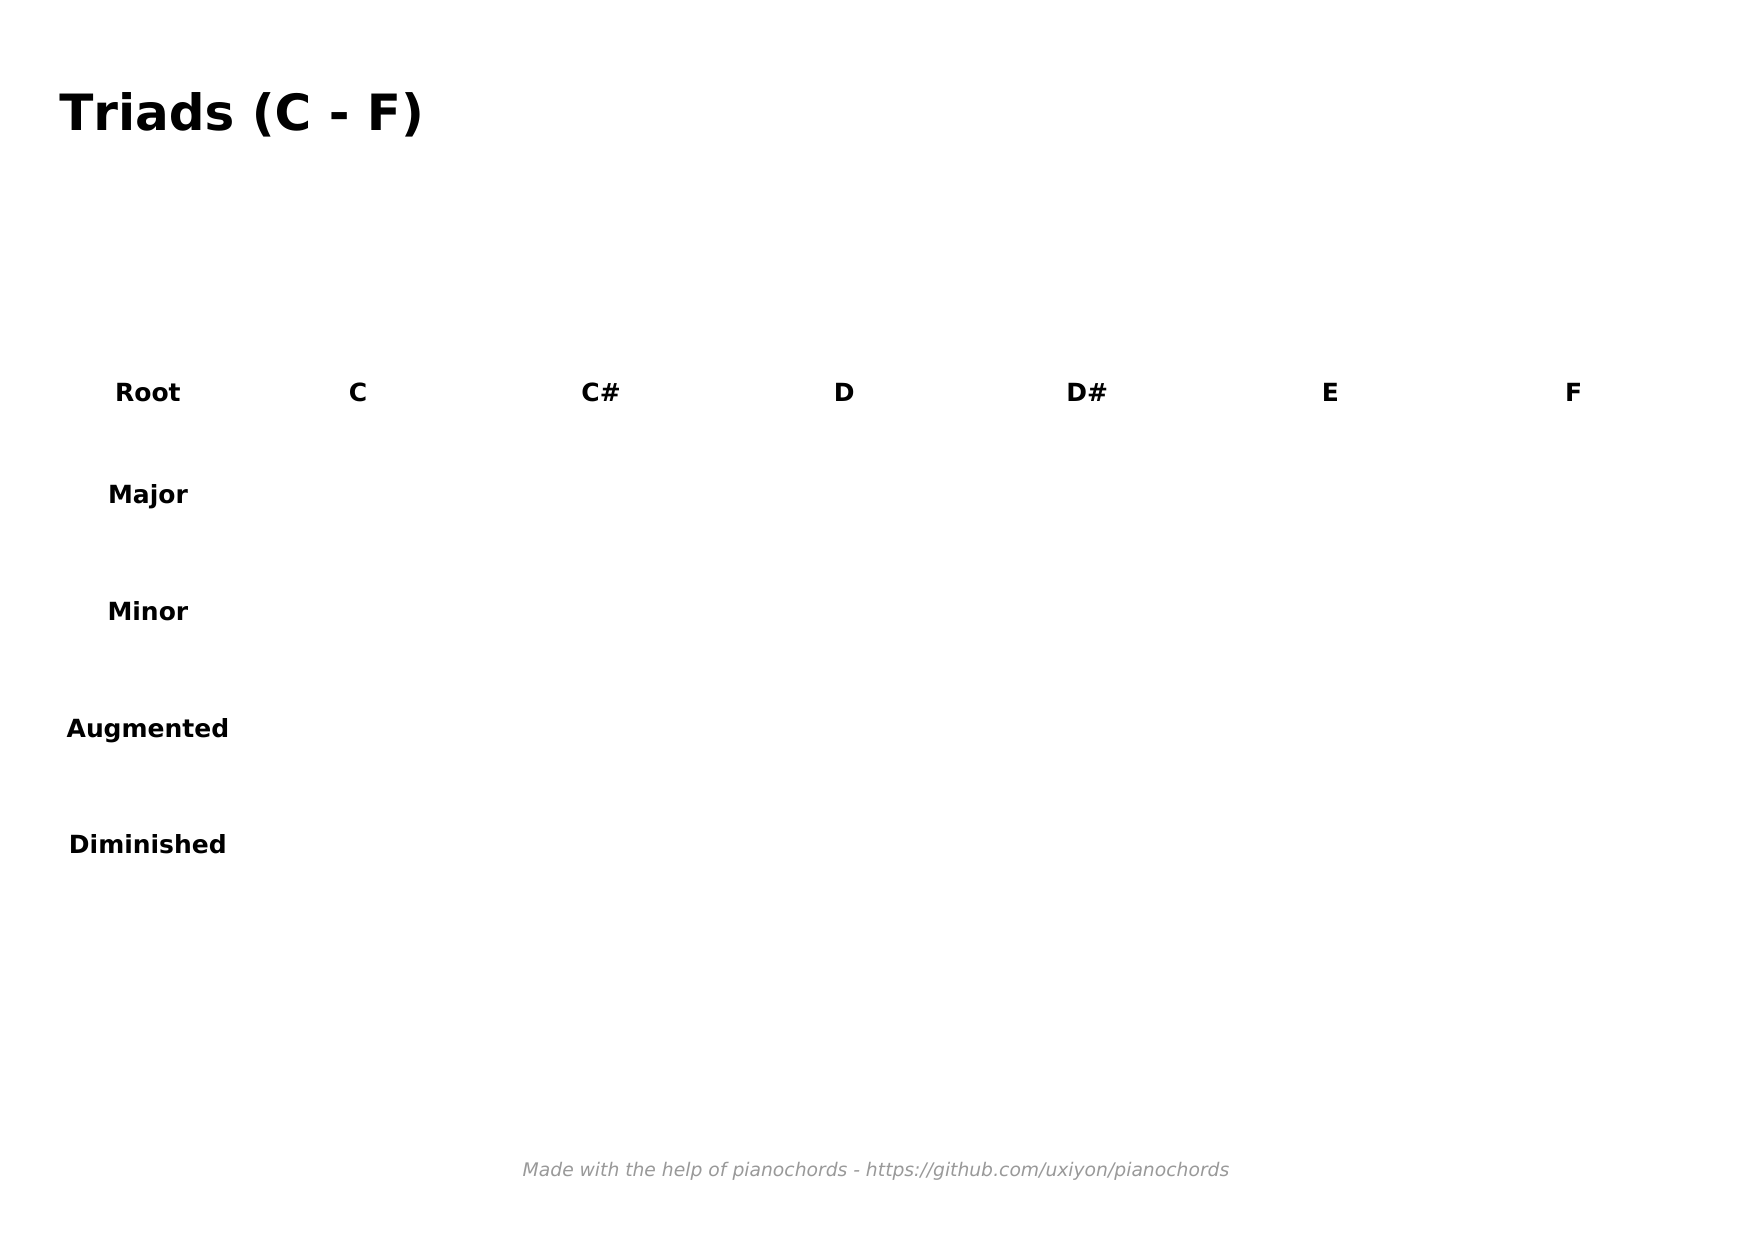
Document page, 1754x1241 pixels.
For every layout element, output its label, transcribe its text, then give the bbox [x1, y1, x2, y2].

table_cell [723, 554, 966, 670]
table_cell [966, 554, 1209, 670]
subtitle Triads (C - F) [59, 84, 1695, 142]
table_cell [1452, 554, 1695, 670]
table_cell [1452, 787, 1695, 904]
table_cell Diminished [59, 787, 236, 904]
table_cell [966, 437, 1209, 554]
table_cell [1209, 554, 1452, 670]
table_cell [966, 670, 1209, 787]
table_cell [1209, 787, 1452, 904]
table_cell [1209, 437, 1452, 554]
table_header F [1452, 378, 1695, 437]
table_cell [1452, 437, 1695, 554]
table_cell [1209, 670, 1452, 787]
table_cell [723, 787, 966, 904]
table_cell [236, 437, 479, 554]
table_cell Augmented [59, 670, 236, 787]
table_cell [236, 787, 479, 904]
table_header C [236, 378, 479, 437]
table_cell [236, 670, 479, 787]
table_header E [1209, 378, 1452, 437]
table_cell Major [59, 437, 236, 554]
table_cell [479, 437, 722, 554]
table_header Root [59, 378, 236, 437]
table_cell Minor [59, 554, 236, 670]
table_cell [479, 670, 722, 787]
table_cell [479, 554, 722, 670]
table_cell [479, 787, 722, 904]
table_header D# [966, 378, 1209, 437]
table_cell [966, 787, 1209, 904]
table_cell [723, 437, 966, 554]
table_cell [1452, 670, 1695, 787]
table_header C# [479, 378, 722, 437]
table_header D [723, 378, 966, 437]
table_cell [236, 554, 479, 670]
table_cell [723, 670, 966, 787]
